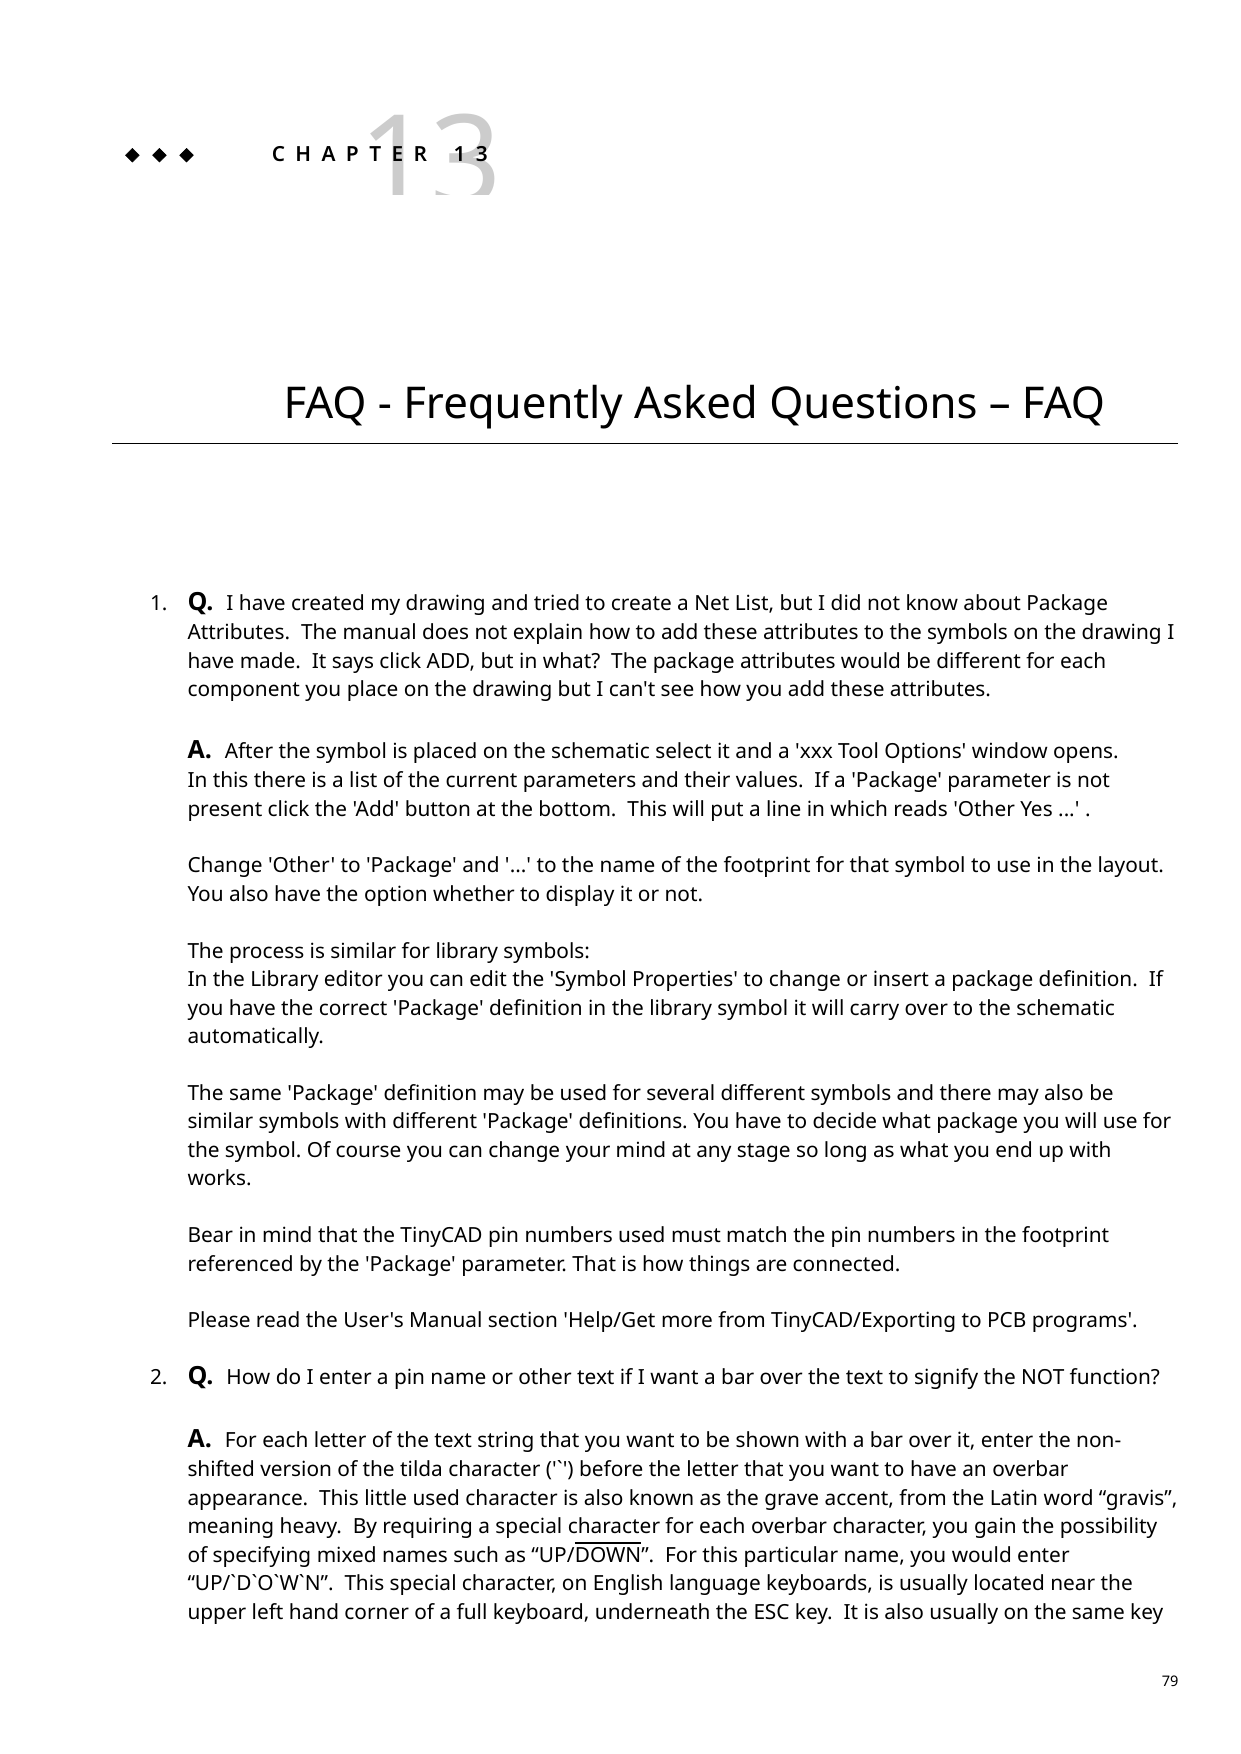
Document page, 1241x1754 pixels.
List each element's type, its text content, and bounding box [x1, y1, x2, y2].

list Q. How do I enter a pin name or other text if I want a bar over the text to signify the NOT function? A. For each letter of the text string that you want to be shown with a bar over it, enter the non-shifted version of the tilda character ('`') before the letter that you want to have an overbar appearance. This little used character is also known as the grave accent, from the Latin word “gravis”, meaning heavy. By requiring a special character for each overbar character, you gain the possibility of specifying mixed names such as “UP/DOWN”. For this particular name, you would enter “UP/`D`O`W`N”. This special character, on English language keyboards, is usually located near the upper left hand corner of a full keyboard, underneath the ESC key. It is also usually on the same key [150, 1358, 1178, 1625]
list Q. I have created my drawing and tried to create a Net List, but I did not know about Package Attributes. The manual does not explain how to add these attributes to the symbols on the drawing I have made. It says click ADD, but in what? The package attributes would be different for each component you place on the drawing but I can't see how you add these attributes. A. After the symbol is placed on the schematic select it and a 'xxx Tool Options' window opens. In this there is a list of the current parameters and their values. If a 'Package' parameter is not present click the 'Add' button at the bottom. This will put a line in which reads 'Other Yes ...' . Change 'Other' to 'Package' and '...' to the name of the footprint for that symbol to use in the layout. You also have the option whether to display it or not. The process is similar for library symbols: In the Library editor you can edit the 'Symbol Properties' to change or insert a package definition. If you have the correct 'Package' definition in the library symbol it will carry over to the schematic automatically. The same 'Package' definition may be used for several different symbols and there may also be similar symbols with different 'Package' definitions. You have to decide what package you will use for the symbol. Of course you can change your mind at any stage so long as what you end up with works. Bear in mind that the TinyCAD pin numbers used must match the pin numbers in the footprint referenced by the 'Package' parameter. That is how things are connected. Please read the User's Manual section 'Help/Get more from TinyCAD/Exporting to PCB programs'. [150, 583, 1178, 1334]
title FAQ - Frequently Asked Questions – FAQ [112, 372, 1178, 443]
